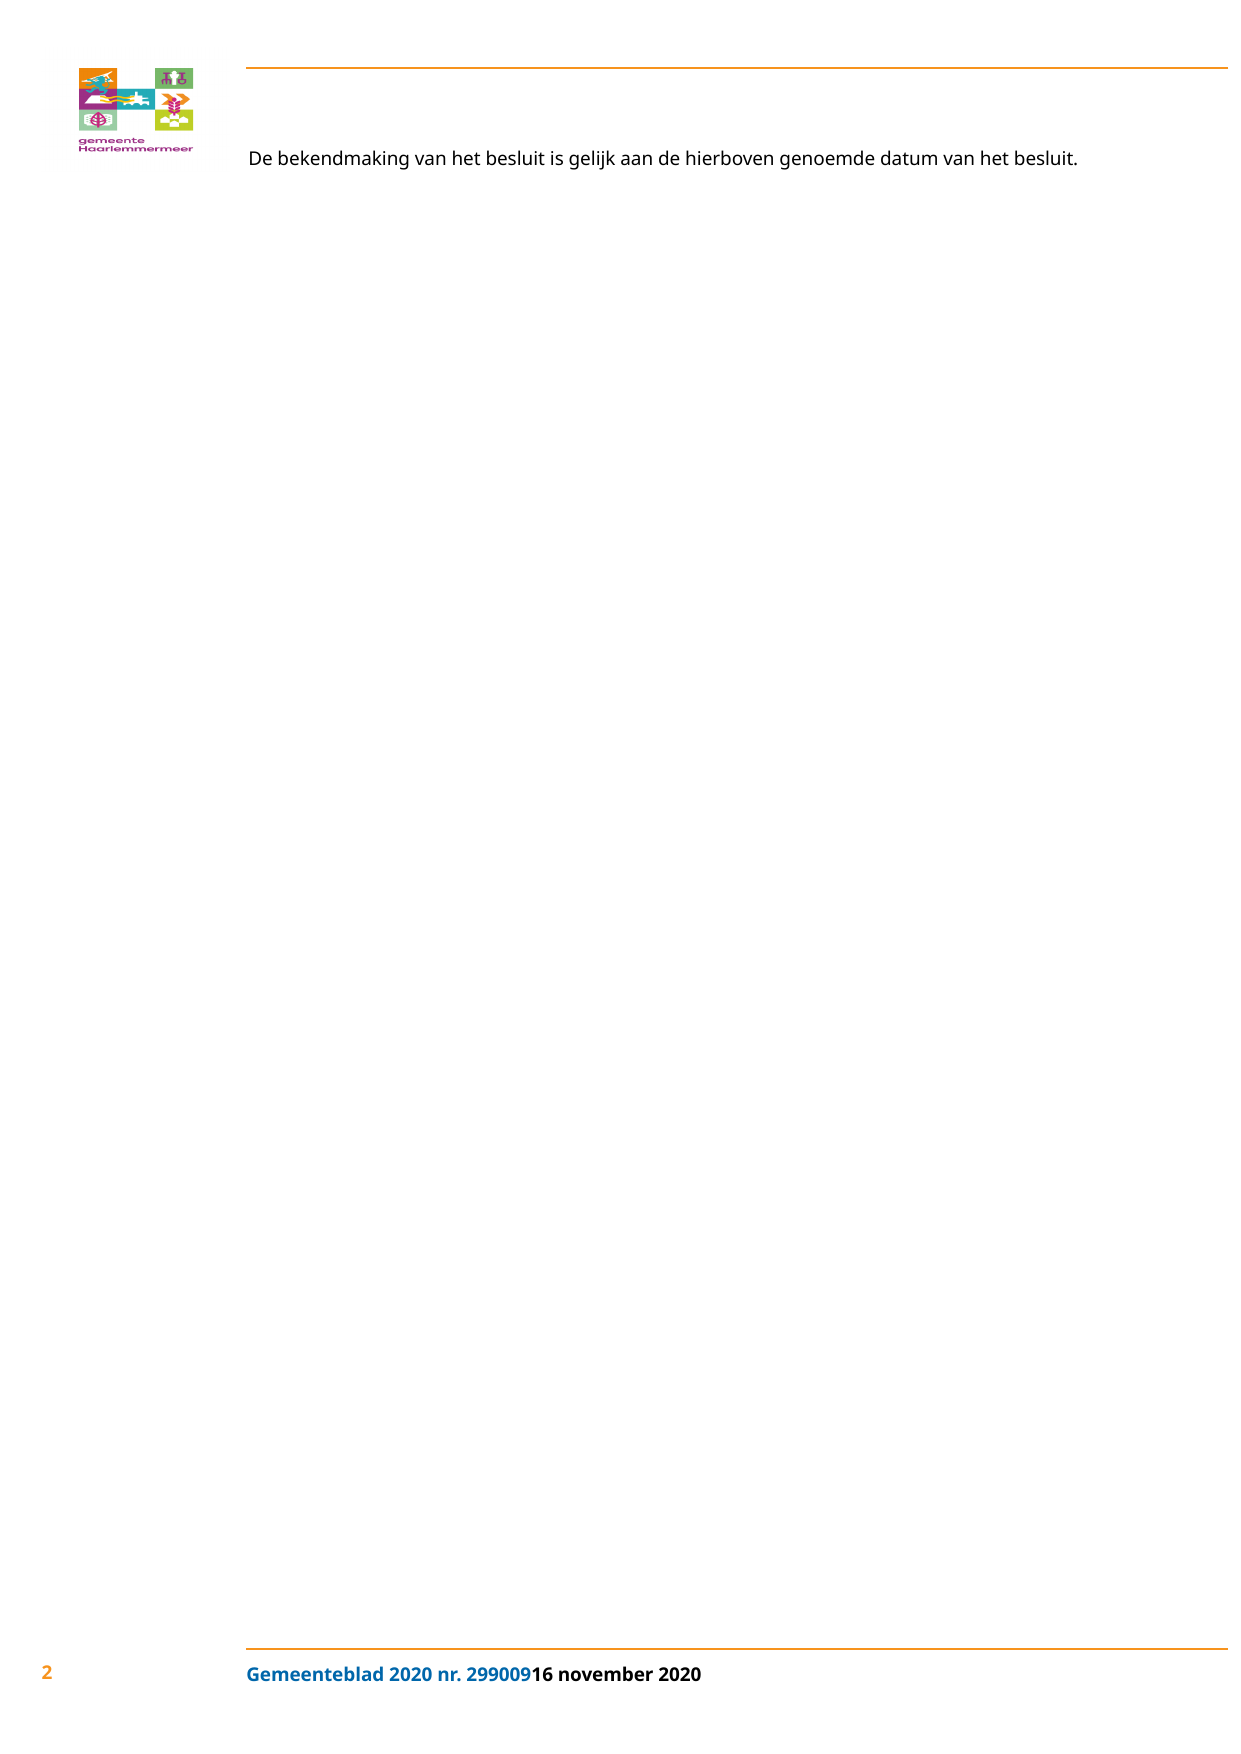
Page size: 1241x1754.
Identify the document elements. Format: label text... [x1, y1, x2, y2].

picture [41, 47, 231, 172]
text De bekendmaking van het besluit is gelijk aan de hierboven genoemde datum van het besluit. [248, 145, 1152, 171]
